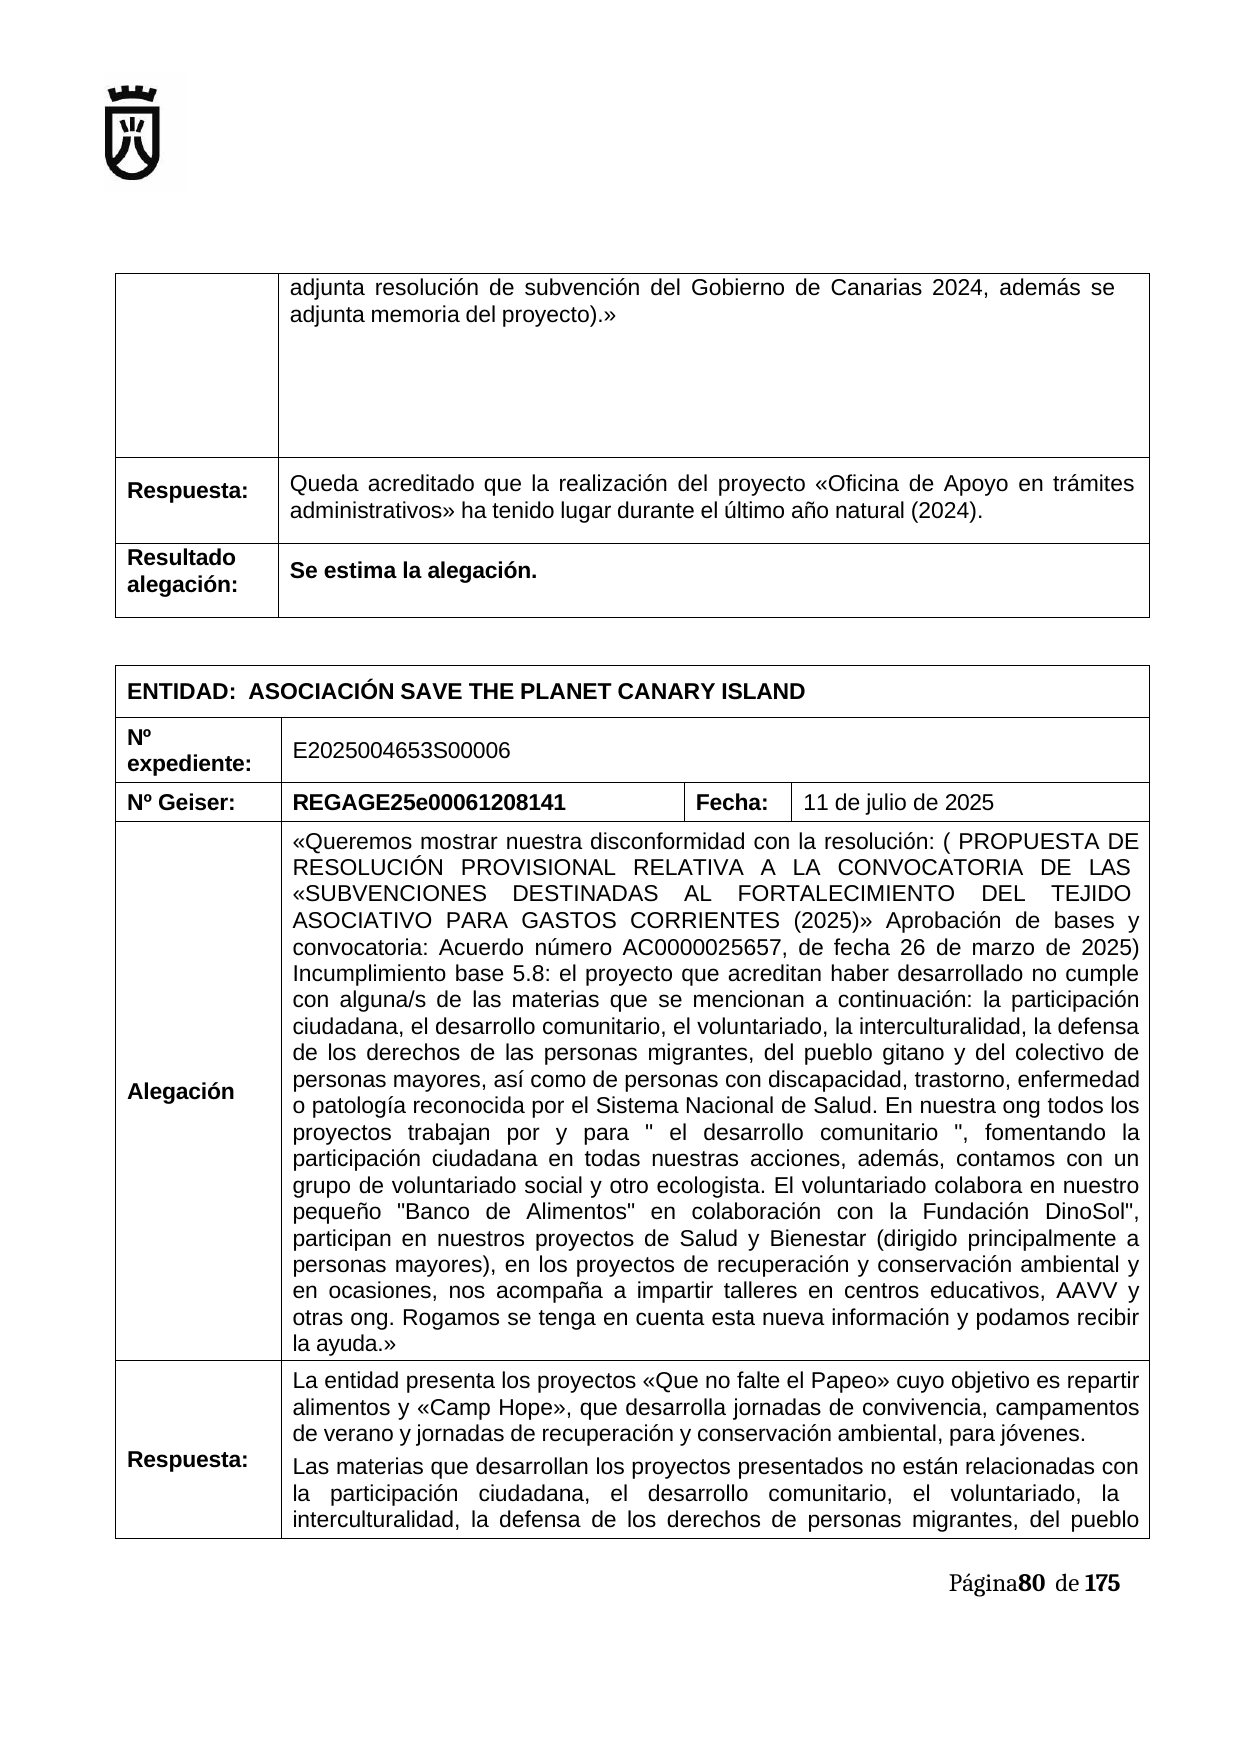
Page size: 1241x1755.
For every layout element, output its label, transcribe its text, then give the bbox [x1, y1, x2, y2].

table_cell Nº Geiser: [116, 783, 281, 821]
table_cell REGAGE25e00061208141 [282, 783, 684, 821]
table_cell Fecha: [685, 783, 791, 821]
table_header adjunta resolución de subvención del Gobierno de Canarias 2024, además se adjunta memoria del proyecto).» [279, 274, 1149, 457]
table_cell Se estima la alegación. [279, 544, 1149, 617]
table_cell Alegación [116, 822, 281, 1360]
table_header [116, 274, 278, 457]
table_cell Nº expediente: [116, 718, 281, 782]
table_header ENTIDAD: ASOCIACIÓN SAVE THE PLANET CANARY ISLAND [116, 666, 1149, 717]
table_cell Resultado alegación: [116, 544, 278, 617]
table_cell Respuesta: [116, 458, 278, 543]
table_cell La entidad presenta los proyectos «Que no falte el Papeo» cuyo objetivo es repartir alimentos y «Camp Hope», que desarrolla jornadas de convivencia, campamentos de verano y jornadas de recuperación y conservación ambiental, para jóvenes. Las materias que desarrollan los proyectos presentados no están relacionadas con la participación ciudadana, el desarrollo comunitario, el voluntariado, la interculturalidad, la defensa de los derechos de personas migrantes, del pueblo [282, 1361, 1149, 1538]
table_cell 11 de julio de 2025 [792, 783, 1149, 821]
table_cell Respuesta: [116, 1361, 281, 1538]
table_cell «Queremos mostrar nuestra disconformidad con la resolución: ( PROPUESTA DE RESOLUCIÓN PROVISIONAL RELATIVA A LA CONVOCATORIA DE LAS «SUBVENCIONES DESTINADAS AL FORTALECIMIENTO DEL TEJIDO ASOCIATIVO PARA GASTOS CORRIENTES (2025)» Aprobación de bases y convocatoria: Acuerdo número AC0000025657, de fecha 26 de marzo de 2025) Incumplimiento base 5.8: el proyecto que acreditan haber desarrollado no cumple con alguna/s de las materias que se mencionan a continuación: la participación ciudadana, el desarrollo comunitario, el voluntariado, la interculturalidad, la defensa de los derechos de las personas migrantes, del pueblo gitano y del colectivo de personas mayores, así como de personas con discapacidad, trastorno, enfermedad o patología reconocida por el Sistema Nacional de Salud. En nuestra ong todos los proyectos trabajan por y para " el desarrollo comunitario ", fomentando la participación ciudadana en todas nuestras acciones, además, contamos con un grupo de voluntariado social y otro ecologista. El voluntariado colabora en nuestro pequeño "Banco de Alimentos" en colaboración con la Fundación DinoSol", participan en nuestros proyectos de Salud y Bienestar (dirigido principalmente a personas mayores), en los proyectos de recuperación y conservación ambiental y en ocasiones, nos acompaña a impartir talleres en centros educativos, AAVV y otras ong. Rogamos se tenga en cuenta esta nueva información y podamos recibir la ayuda.» [282, 822, 1149, 1360]
table_cell E2025004653S00006 [282, 718, 1149, 782]
table_cell Queda acreditado que la realización del proyecto «Oficina de Apoyo en trámites administrativos» ha tenido lugar durante el último año natural (2024). [279, 458, 1149, 543]
